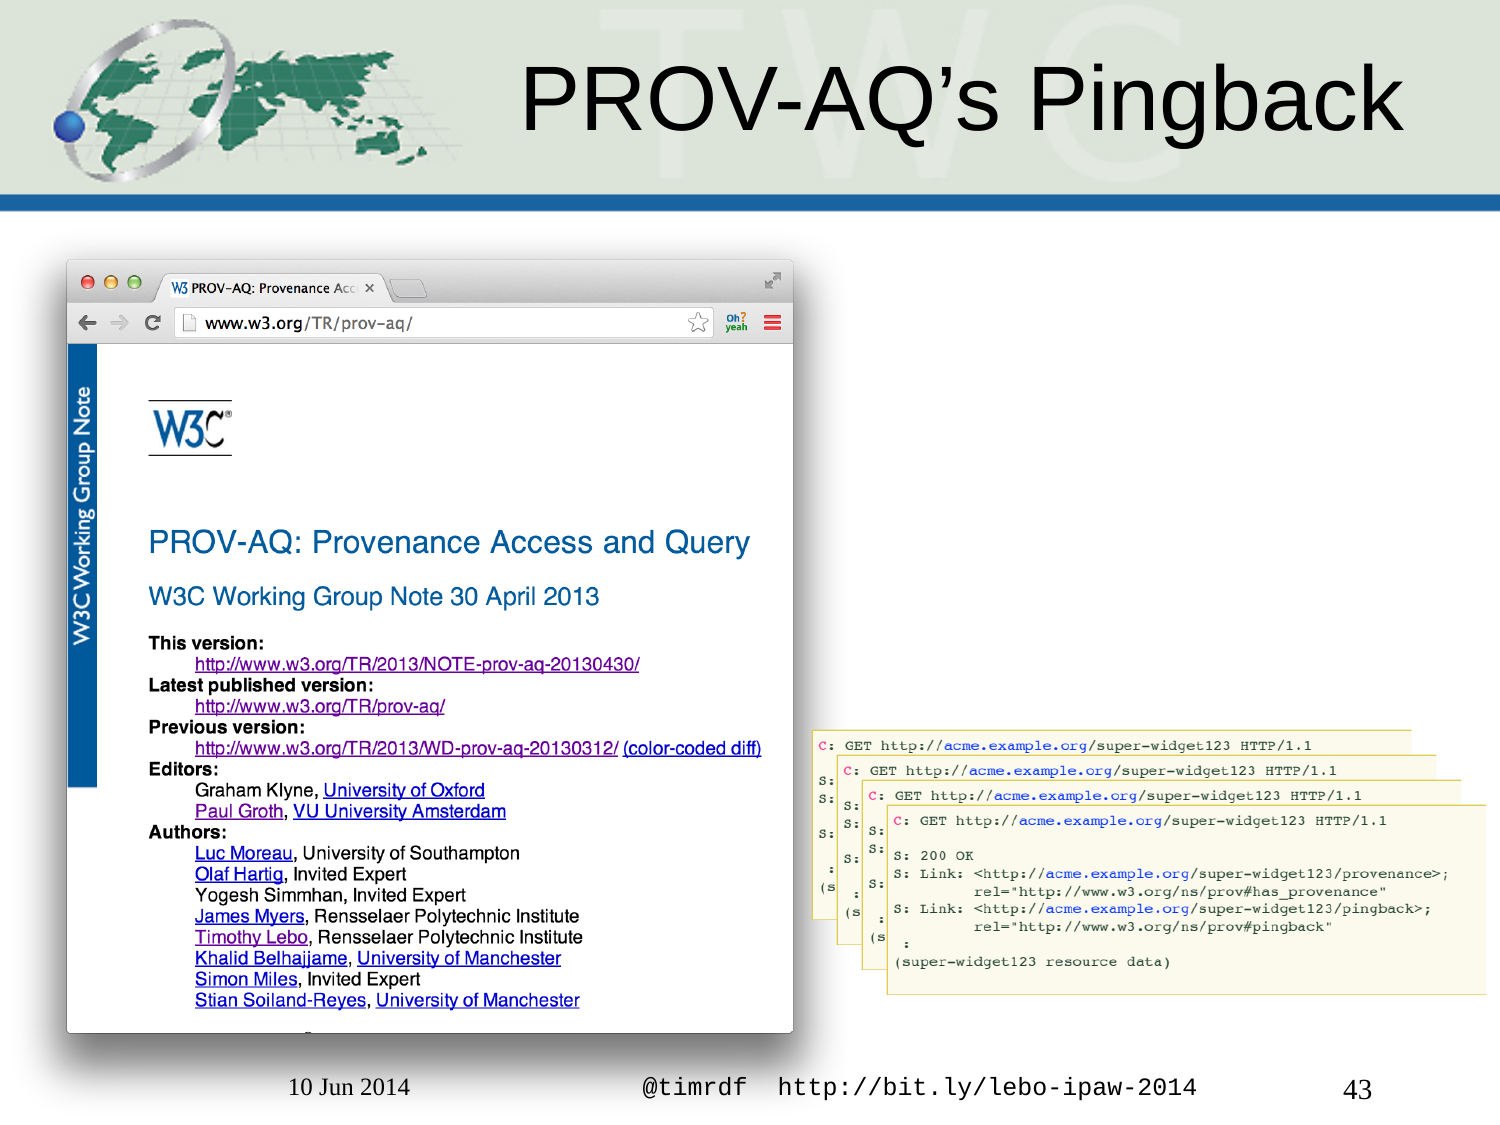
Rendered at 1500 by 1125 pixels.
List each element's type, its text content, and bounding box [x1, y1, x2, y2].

title PROV-AQ’s Pingback [424, 0, 1500, 188]
picture [0, 219, 1487, 1125]
picture [0, 0, 1500, 212]
